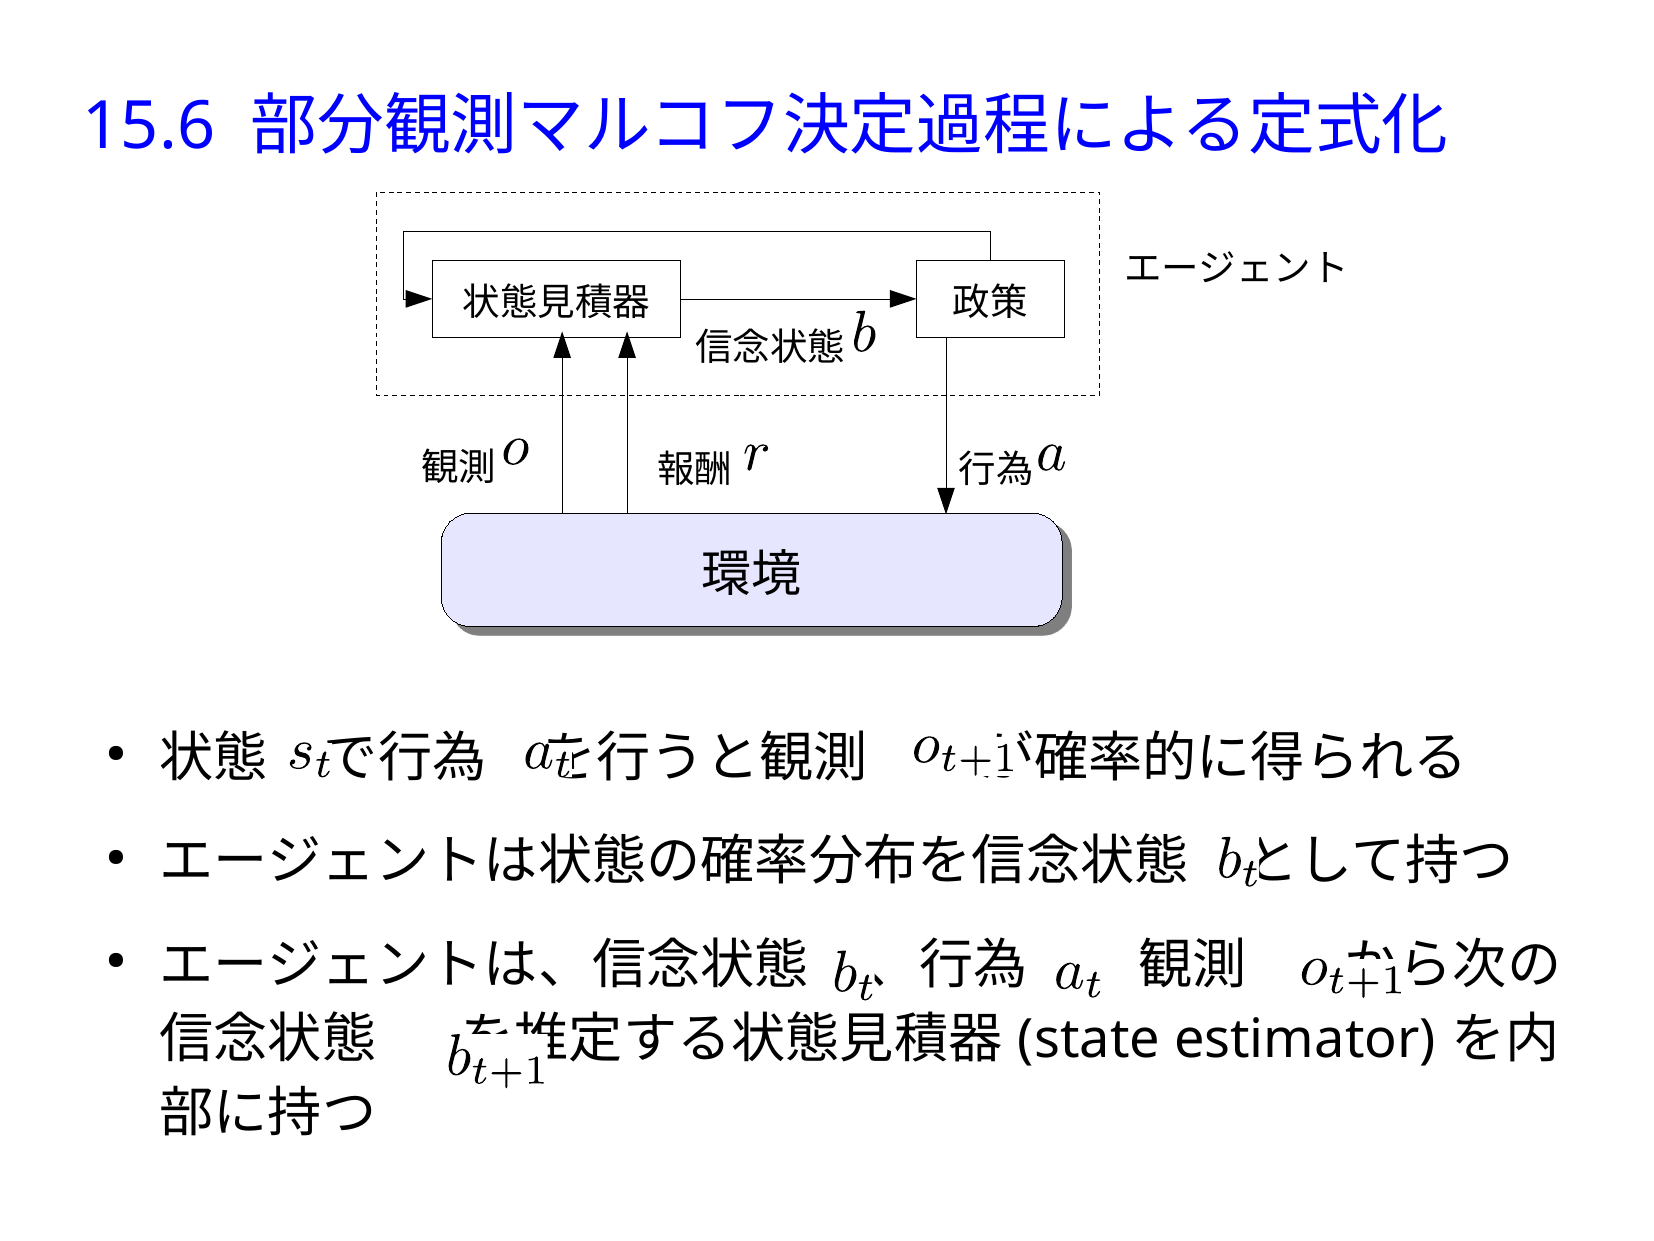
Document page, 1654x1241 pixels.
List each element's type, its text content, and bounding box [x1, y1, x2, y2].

picture [1038, 444, 1066, 471]
text_box [1299, 958, 1405, 999]
text_box [445, 1034, 548, 1089]
picture [503, 438, 529, 465]
text_box [523, 742, 572, 778]
text_box 行為 [943, 431, 1049, 503]
text_box エージェント [1109, 230, 1365, 303]
picture [744, 444, 769, 471]
text_box [831, 950, 875, 1001]
picture [853, 310, 876, 352]
text_box 環境 [441, 513, 1063, 627]
text_box [911, 736, 1017, 776]
list 状態 で行為 を行うと観測 が確率的に得られる エージェントは状態の確率分布を信念状態 として持つ エージェントは、信念状態 、行為 、観測 から次の信念状態 を推定する状態見積器(state estimator)を内部に持つ [88, 717, 1577, 1184]
text_box 報酬 [642, 431, 748, 503]
text_box 観測 [406, 429, 511, 501]
text_box [1216, 836, 1260, 887]
text_box 政策 [916, 260, 1065, 338]
title 15.6 部分観測マルコフ決定過程による定式化 [82, 49, 1571, 196]
text_box [1053, 962, 1103, 998]
text_box [286, 742, 333, 778]
text_box 状態見積器 [432, 260, 681, 338]
text_box 信念状態 [680, 309, 860, 382]
